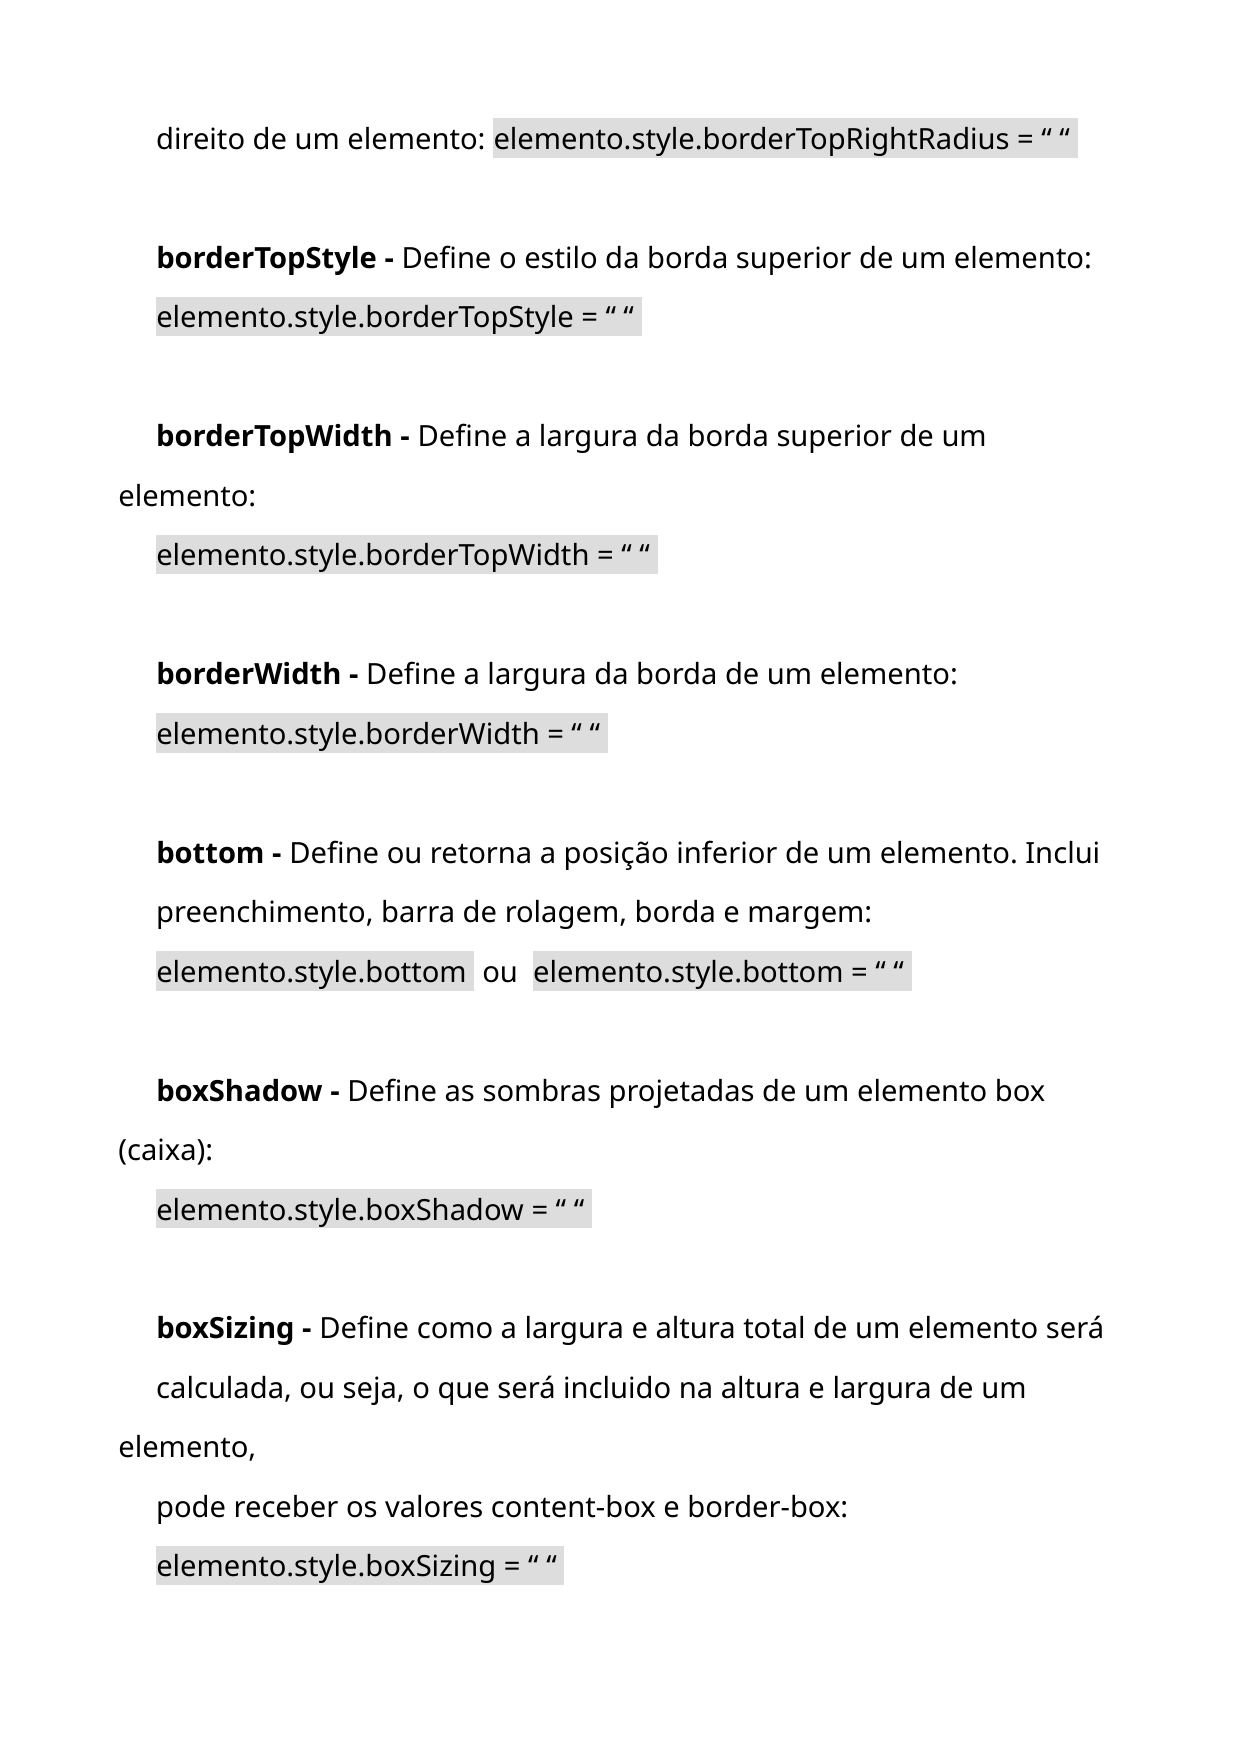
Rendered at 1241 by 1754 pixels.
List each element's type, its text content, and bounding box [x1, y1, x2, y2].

text boxShadow - Define as sombras projetadas de um elemento box (caixa): [118, 1070, 1122, 1169]
text direito de um elemento: elemento.style.borderTopRightRadius = “ “ [118, 118, 1122, 158]
text preenchimento, barra de rolagem, borda e margem: [118, 891, 1122, 931]
text borderTopWidth - Define a largura da borda superior de um elemento: [118, 416, 1122, 515]
text elemento.style.boxShadow = “ “ [118, 1189, 1122, 1228]
text borderTopStyle - Define o estilo da borda superior de um elemento: [118, 237, 1122, 277]
text elemento.style.boxSizing = “ “ [118, 1546, 1122, 1585]
text pode receber os valores content-box e border-box: [118, 1486, 1122, 1526]
text bottom - Define ou retorna a posição inferior de um elemento. Inclui [118, 832, 1122, 872]
text elemento.style.borderTopStyle = “ “ [118, 297, 1122, 336]
text elemento.style.bottom ou elemento.style.bottom = “ “ [118, 951, 1122, 991]
text calculada, ou seja, o que será incluido na altura e largura de um elemento, [118, 1367, 1122, 1466]
text elemento.style.borderWidth = “ “ [118, 713, 1122, 753]
text elemento.style.borderTopWidth = “ “ [118, 534, 1122, 574]
text borderWidth - Define a largura da borda de um elemento: [118, 653, 1122, 693]
text boxSizing - Define como a largura e altura total de um elemento será [118, 1308, 1122, 1347]
